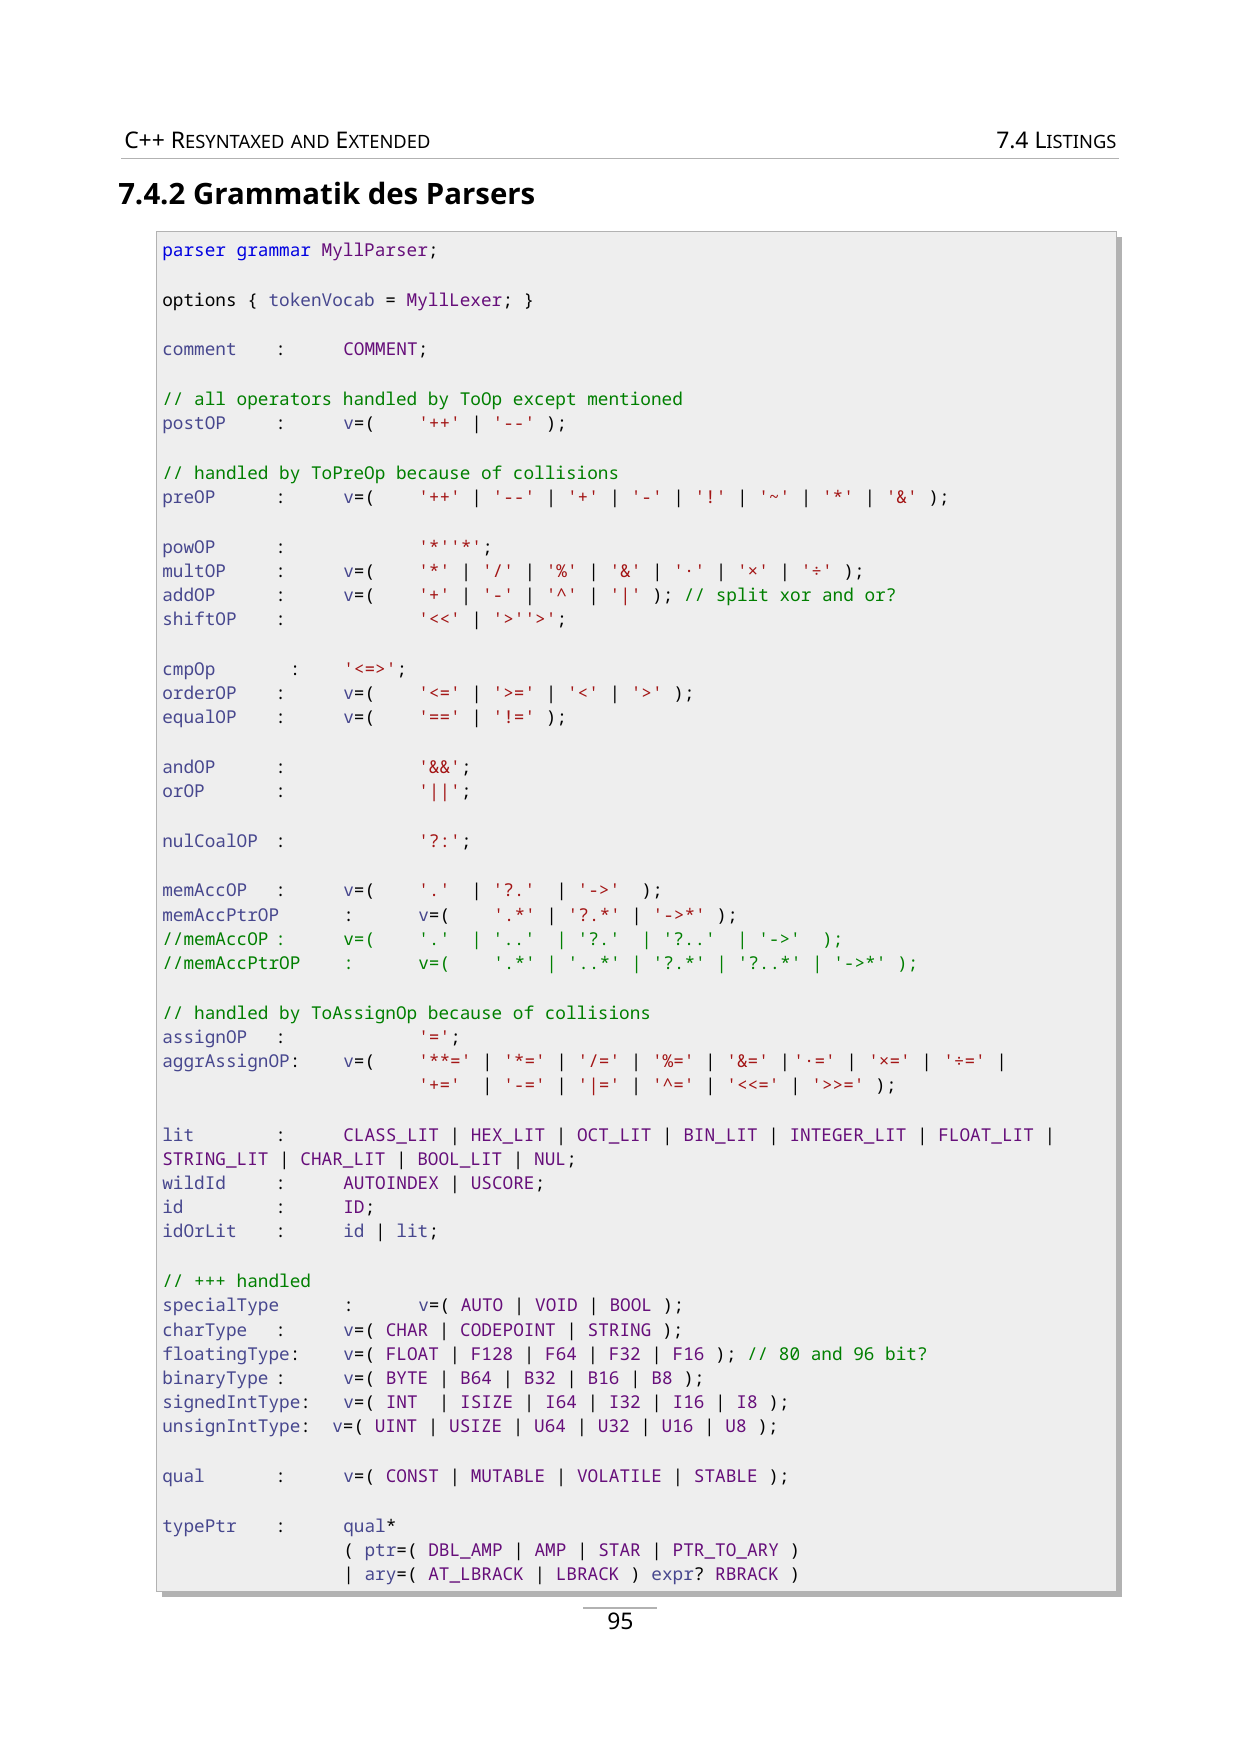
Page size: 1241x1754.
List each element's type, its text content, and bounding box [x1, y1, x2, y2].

subtitle Grammatik des Parsers [118, 173, 1122, 213]
text parser grammar MyllParser; options { tokenVocab = MyllLexer; } comment : COMMENT; // all operators handled by ToOp except mentioned postOP : v=( '++' | '--' ); // handled by ToPreOp because of collisions preOP : v=( '++' | '--' | '+' | '-' | '!' | '~' | '*' | '&' ); powOP : '*''*'; multOP : v=( '*' | '/' | '%' | '&' | '·' | '×' | '÷' ); addOP : v=( '+' | '-' | '^' | '|' ); // split xor and or? shiftOP : '<<' | '>''>'; cmpOp : '<=>'; orderOP : v=( '<=' | '>=' | '<' | '>' ); equalOP : v=( '==' | '!=' ); andOP : '&&'; orOP : '||'; nulCoalOP : '?:'; memAccOP : v=( '.' | '?.' | '->' ); memAccPtrOP : v=( '.*' | '?.*' | '->*' ); //memAccOP : v=( '.' | '..' | '?.' | '?..' | '->' ); //memAccPtrOP : v=( '.*' | '..*' | '?.*' | '?..*' | '->*' ); // handled by ToAssignOp because of collisions assignOP : '='; aggrAssignOP: v=( '**=' | '*=' | '/=' | '%=' | '&=' | '·=' | '×=' | '÷=' | '+=' | '-=' | '|=' | '^=' | '<<=' | '>>=' ); lit : CLASS_LIT | HEX_LIT | OCT_LIT | BIN_LIT | INTEGER_LIT | FLOAT_LIT | STRING_LIT | CHAR_LIT | BOOL_LIT | NUL; wildId : AUTOINDEX | USCORE; id : ID; idOrLit : id | lit; // +++ handled specialType : v=( AUTO | VOID | BOOL ); charType : v=( CHAR | CODEPOINT | STRING ); floatingType: v=( FLOAT | F128 | F64 | F32 | F16 ); // 80 and 96 bit? binaryType : v=( BYTE | B64 | B32 | B16 | B8 ); signedIntType: v=( INT | ISIZE | I64 | I32 | I16 | I8 ); unsignIntType: v=( UINT | USIZE | U64 | U32 | U16 | U8 ); qual : v=( CONST | MUTABLE | VOLATILE | STABLE ); typePtr : qual* ( ptr=( DBL_AMP | AMP | STAR | PTR_TO_ARY ) | ary=( AT_LBRACK | LBRACK ) expr? RBRACK ) [157, 232, 1116, 1591]
